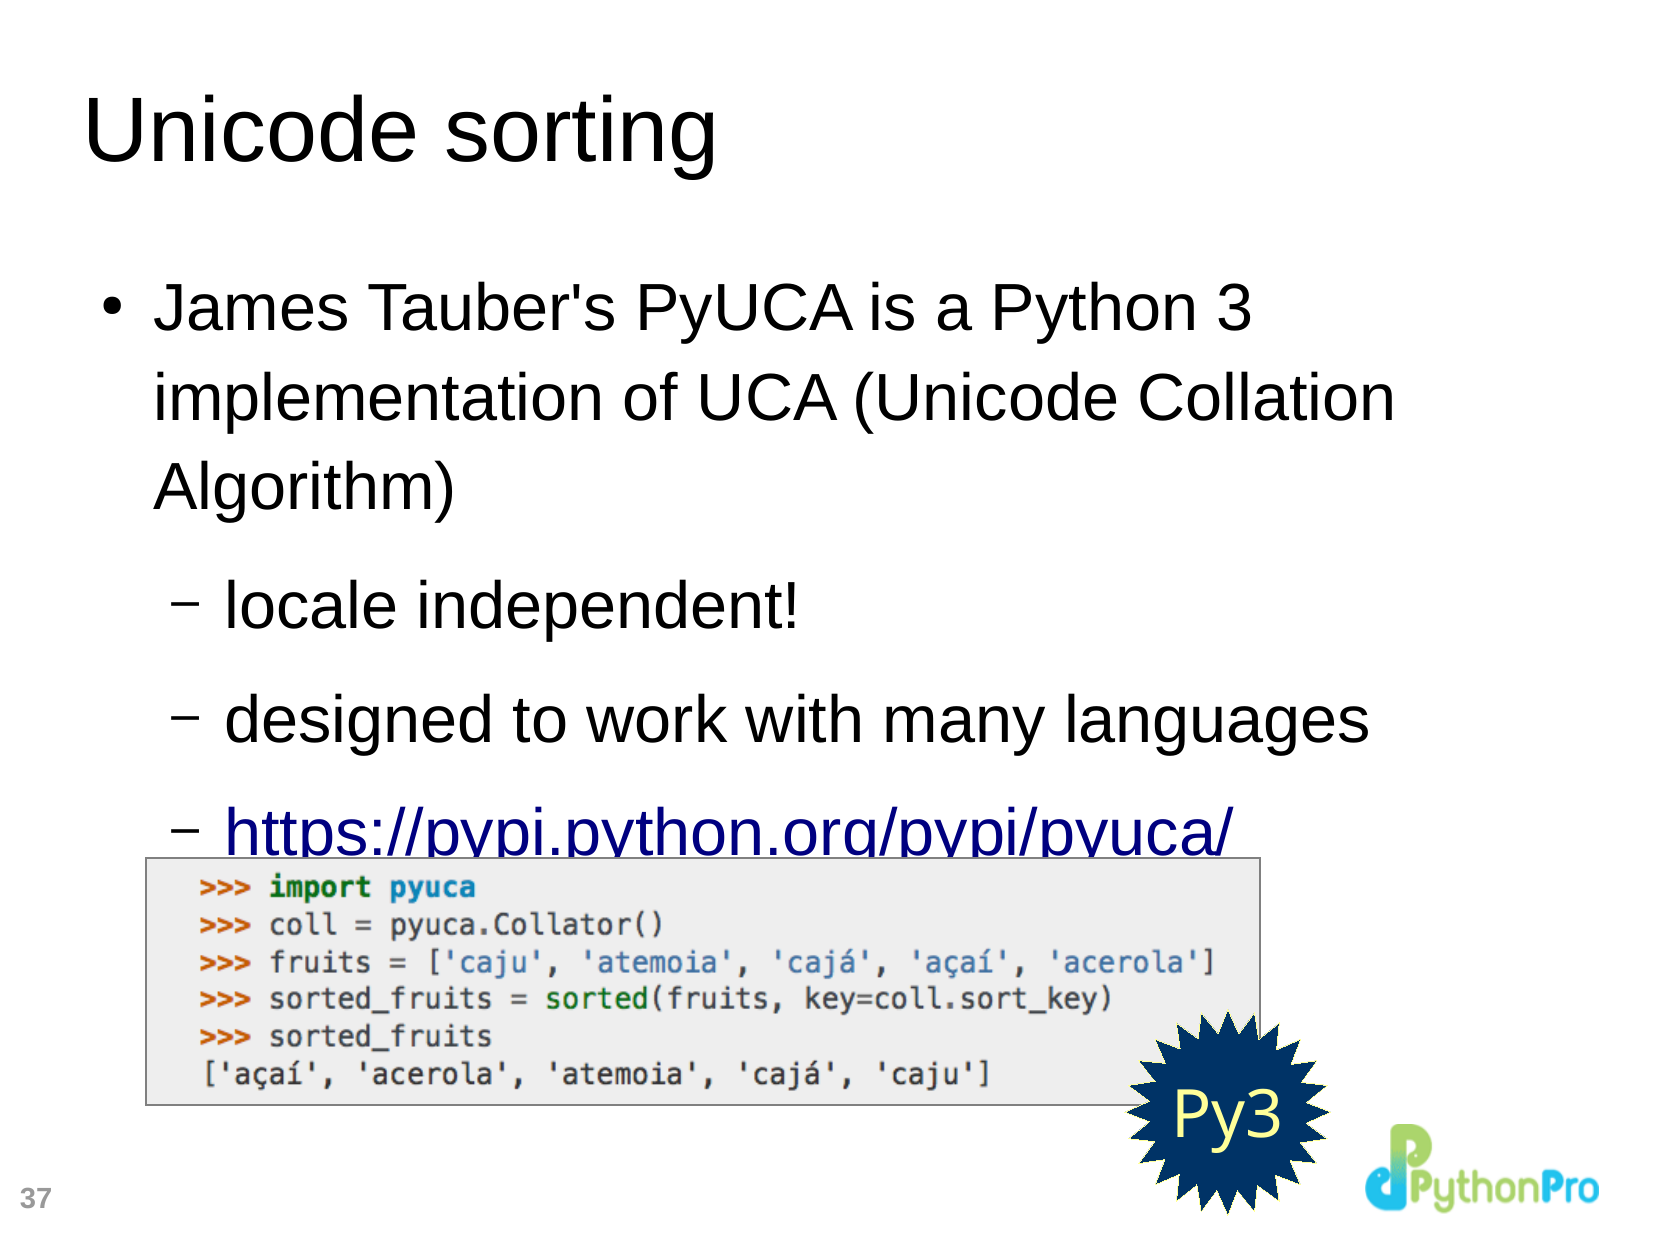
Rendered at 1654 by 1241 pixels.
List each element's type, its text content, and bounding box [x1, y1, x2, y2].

text_box Py3 [1124, 1009, 1331, 1216]
picture [146, 858, 1260, 1105]
picture [1365, 1124, 1599, 1214]
list James Tauber's PyUCA is a Python 3 implementation of UCA (Unicode Collation Algorithm) locale independent! designed to work with many languages https://pypi.python.org/pypi/pyuca/ [82, 255, 1571, 1130]
title Unicode sorting [82, 49, 1571, 211]
